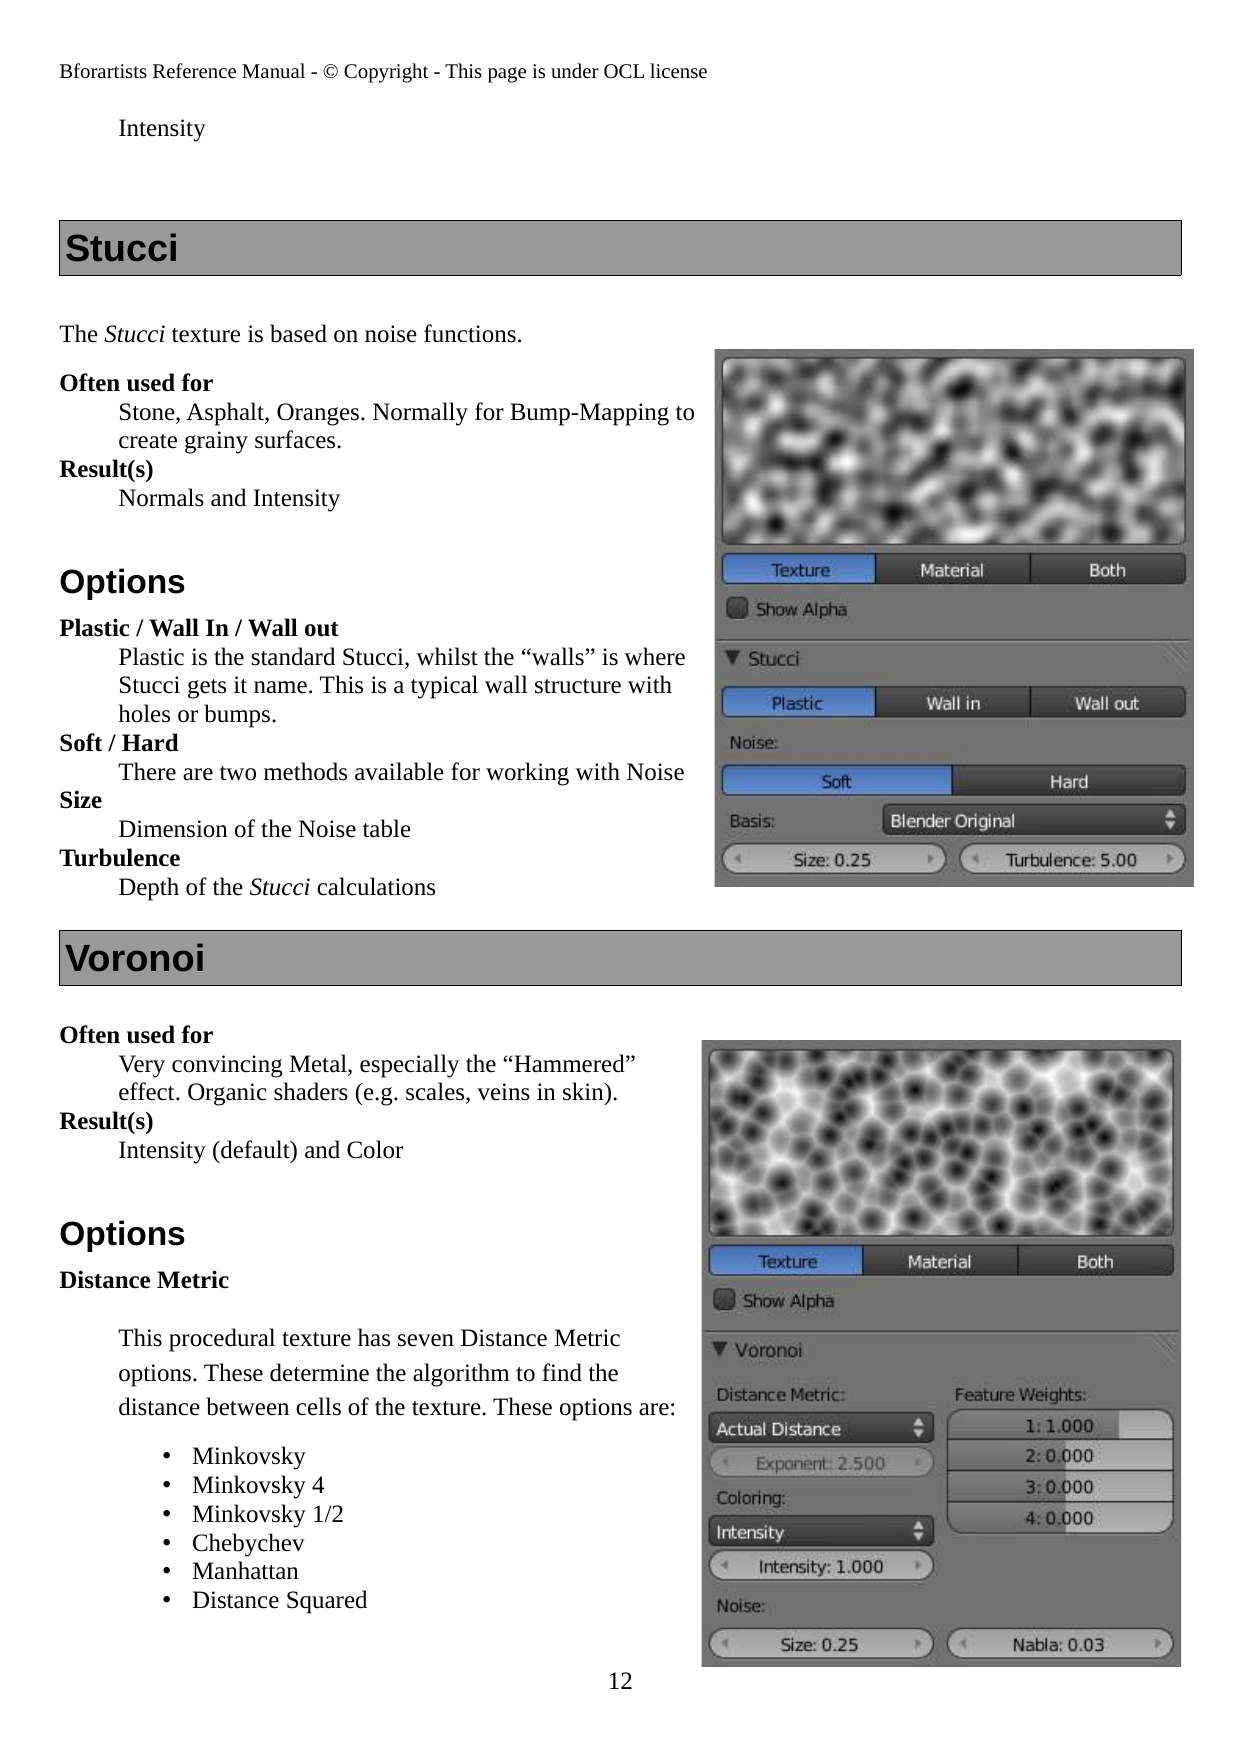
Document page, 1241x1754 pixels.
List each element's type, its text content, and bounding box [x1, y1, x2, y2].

list Minkovsky 1/2 [162, 1499, 701, 1528]
list Plastic is the standard Stucci, whilst the “walls” is where Stucci gets it name. This is a typical wall structure with holes or bumps. [118, 642, 714, 728]
list Stone, Asphalt, Oranges. Normally for Bump-Mapping to create grainy surfaces. [118, 397, 714, 454]
subtitle Turbulence [59, 843, 714, 872]
subtitle Often used for [59, 1020, 1181, 1049]
list Intensity (default) and Color [118, 1135, 701, 1164]
subtitle Size [59, 786, 714, 814]
subtitle Often used for [59, 368, 714, 397]
list There are two methods available for working with Noise [118, 757, 714, 786]
picture [701, 1040, 1182, 1667]
list Very convincing Metal, especially the “Hammered” effect. Organic shaders (e.g. scales, veins in skin). [118, 1049, 701, 1106]
list Normals and Intensity [118, 483, 714, 512]
subtitle Distance Metric [59, 1265, 701, 1294]
subtitle Options [59, 562, 714, 601]
list Minkovsky 4 [162, 1470, 701, 1499]
list Minkovsky [162, 1441, 701, 1470]
list Manhattan [162, 1556, 701, 1585]
list Intensity [118, 113, 1181, 141]
list Distance Squared [162, 1585, 701, 1614]
list Dimension of the Noise table [118, 814, 714, 843]
subtitle Plastic / Wall In / Wall out [59, 613, 714, 642]
text The Stucci texture is based on noise functions. [59, 319, 1181, 348]
subtitle Result(s) [59, 454, 714, 483]
table_header Voronoi [60, 931, 1181, 985]
subtitle Result(s) [59, 1106, 701, 1135]
list Chebychev [162, 1528, 701, 1556]
text This procedural texture has seven Distance Metric options. These determine the algorithm to find the distance between cells of the texture. These options are: [118, 1323, 701, 1421]
list Depth of the Stucci calculations [118, 872, 1181, 901]
subtitle Soft / Hard [59, 728, 714, 757]
picture [714, 349, 1194, 887]
table_header Stucci [60, 221, 1181, 275]
subtitle Options [59, 1214, 701, 1253]
